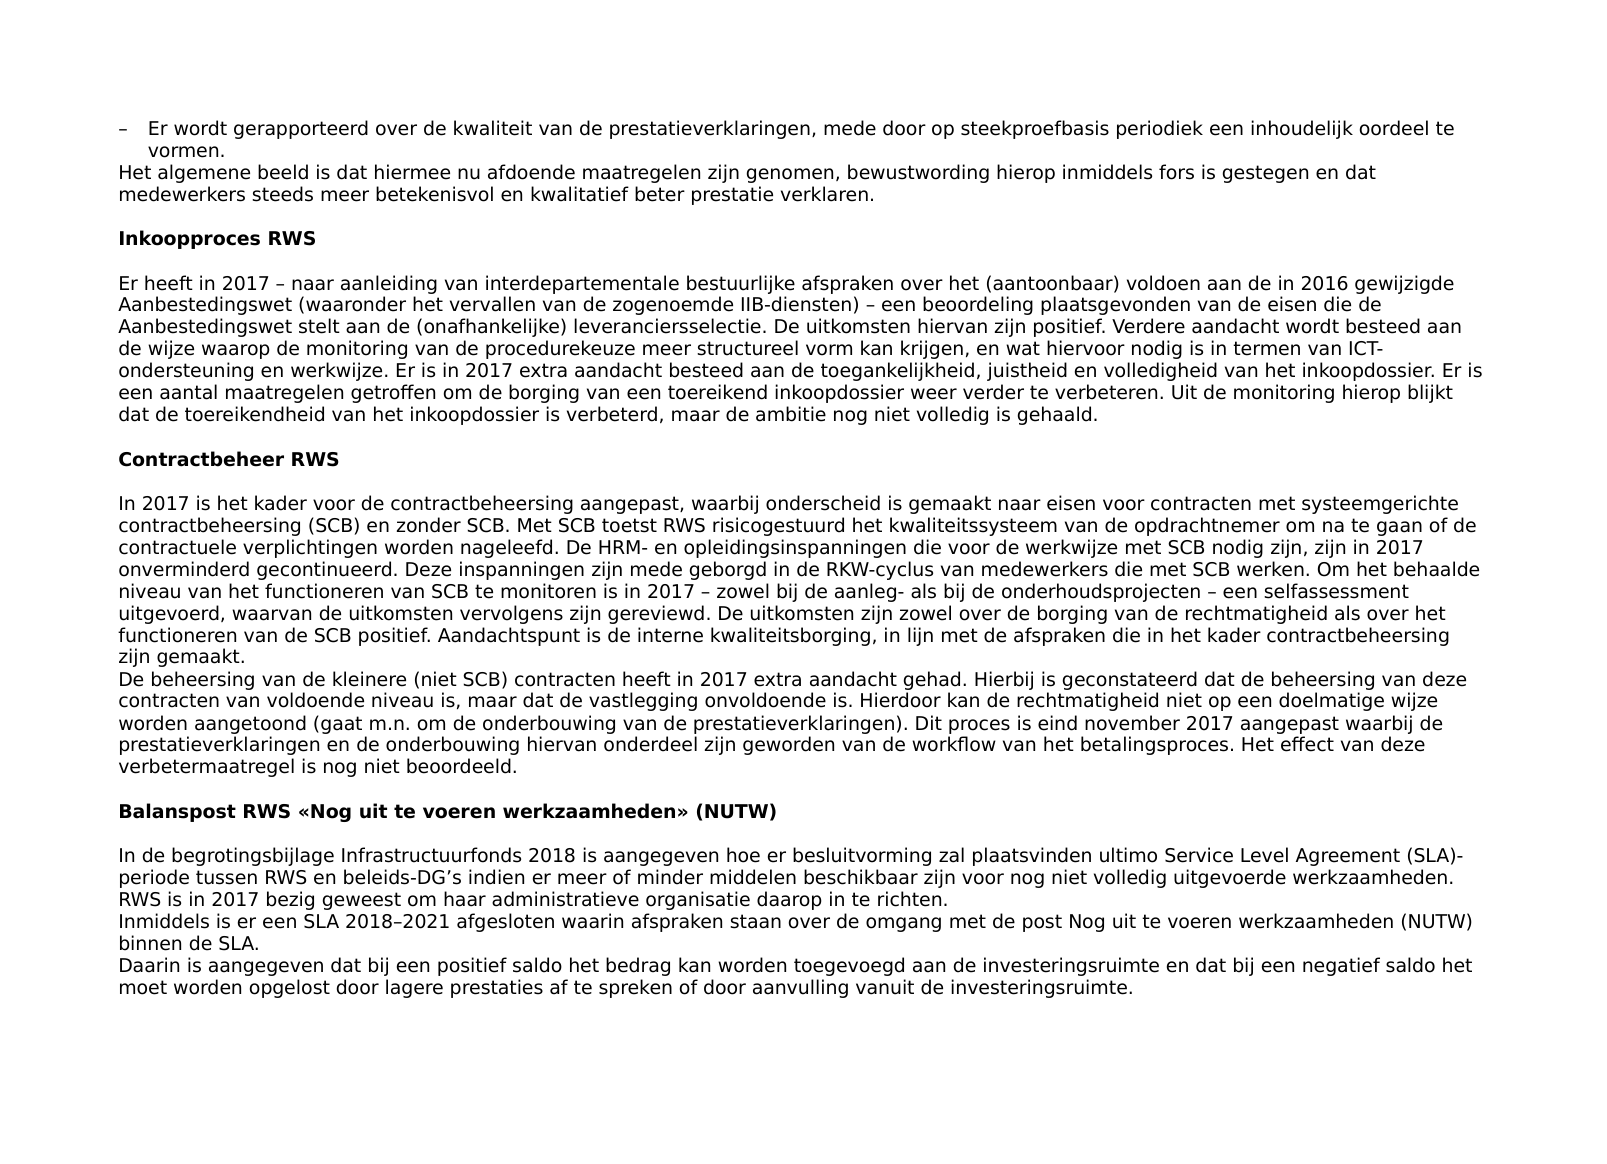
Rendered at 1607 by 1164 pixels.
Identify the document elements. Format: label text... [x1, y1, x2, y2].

text In 2017 is het kader voor de contractbeheersing aangepast, waarbij onderscheid is gemaakt naar eisen voor contracten met systeemgerichte contractbeheersing (SCB) en zonder SCB. Met SCB toetst RWS risicogestuurd het kwaliteitssysteem van de opdrachtnemer om na te gaan of de contractuele verplichtingen worden nageleefd. De HRM- en opleidingsinspanningen die voor de werkwijze met SCB nodig zijn, zijn in 2017 onverminderd gecontinueerd. Deze inspanningen zijn mede geborgd in de RKW-cyclus van medewerkers die met SCB werken. Om het behaalde niveau van het functioneren van SCB te monitoren is in 2017 – zowel bij de aanleg- als bij de onderhoudsprojecten – een selfassessment uitgevoerd, waarvan de uitkomsten vervolgens zijn gereviewd. De uitkomsten zijn zowel over de borging van de rechtmatigheid als over het functioneren van de SCB positief. Aandachtspunt is de interne kwaliteitsborging, in lijn met de afspraken die in het kader contractbeheersing zijn gemaakt. [118, 493, 1488, 668]
subtitle Balanspost RWS «Nog uit te voeren werkzaamheden» (NUTW) [118, 801, 1488, 822]
text RWS is in 2017 bezig geweest om haar administratieve organisatie daarop in te richten. [118, 889, 1488, 911]
text Er heeft in 2017 – naar aanleiding van interdepartementale bestuurlijke afspraken over het (aantoonbaar) voldoen aan de in 2016 gewijzigde Aanbestedingswet (waaronder het vervallen van de zogenoemde IIB-diensten) – een beoordeling plaatsgevonden van de eisen die de Aanbestedingswet stelt aan de (onafhankelijke) leveranciersselectie. De uitkomsten hiervan zijn positief. Verdere aandacht wordt besteed aan de wijze waarop de monitoring van de procedurekeuze meer structureel vorm kan krijgen, en wat hiervoor nodig is in termen van ICT-ondersteuning en werkwijze. Er is in 2017 extra aandacht besteed aan de toegankelijkheid, juistheid en volledigheid van het inkoopdossier. Er is een aantal maatregelen getroffen om de borging van een toereikend inkoopdossier weer verder te verbeteren. Uit de monitoring hierop blijkt dat de toereikendheid van het inkoopdossier is verbeterd, maar de ambitie nog niet volledig is gehaald. [118, 272, 1488, 426]
text In de begrotingsbijlage Infrastructuurfonds 2018 is aangegeven hoe er besluitvorming zal plaatsvinden ultimo Service Level Agreement (SLA)-periode tussen RWS en beleids-DG’s indien er meer of minder middelen beschikbaar zijn voor nog niet volledig uitgevoerde werkzaamheden. [118, 845, 1488, 889]
text De beheersing van de kleinere (niet SCB) contracten heeft in 2017 extra aandacht gehad. Hierbij is geconstateerd dat de beheersing van deze contracten van voldoende niveau is, maar dat de vastlegging onvoldoende is. Hierdoor kan de rechtmatigheid niet op een doelmatige wijze worden aangetoond (gaat m.n. om de onderbouwing van de prestatieverklaringen). Dit proces is eind november 2017 aangepast waarbij de prestatieverklaringen en de onderbouwing hiervan onderdeel zijn geworden van de workflow van het betalingsproces. Het effect van deze verbetermaatregel is nog niet beoordeeld. [118, 668, 1488, 778]
text – Er wordt gerapporteerd over de kwaliteit van de prestatieverklaringen, mede door op steekproefbasis periodiek een inhoudelijk oordeel te vormen. [118, 118, 1488, 162]
text Het algemene beeld is dat hiermee nu afdoende maatregelen zijn genomen, bewustwording hierop inmiddels fors is gestegen en dat medewerkers steeds meer betekenisvol en kwalitatief beter prestatie verklaren. [118, 162, 1488, 206]
subtitle Inkoopproces RWS [118, 228, 1488, 250]
text Daarin is aangegeven dat bij een positief saldo het bedrag kan worden toegevoegd aan de investeringsruimte en dat bij een negatief saldo het moet worden opgelost door lagere prestaties af te spreken of door aanvulling vanuit de investeringsruimte. [118, 954, 1488, 998]
text Inmiddels is er een SLA 2018–2021 afgesloten waarin afspraken staan over de omgang met de post Nog uit te voeren werkzaamheden (NUTW) binnen de SLA. [118, 911, 1488, 954]
subtitle Contractbeheer RWS [118, 448, 1488, 470]
